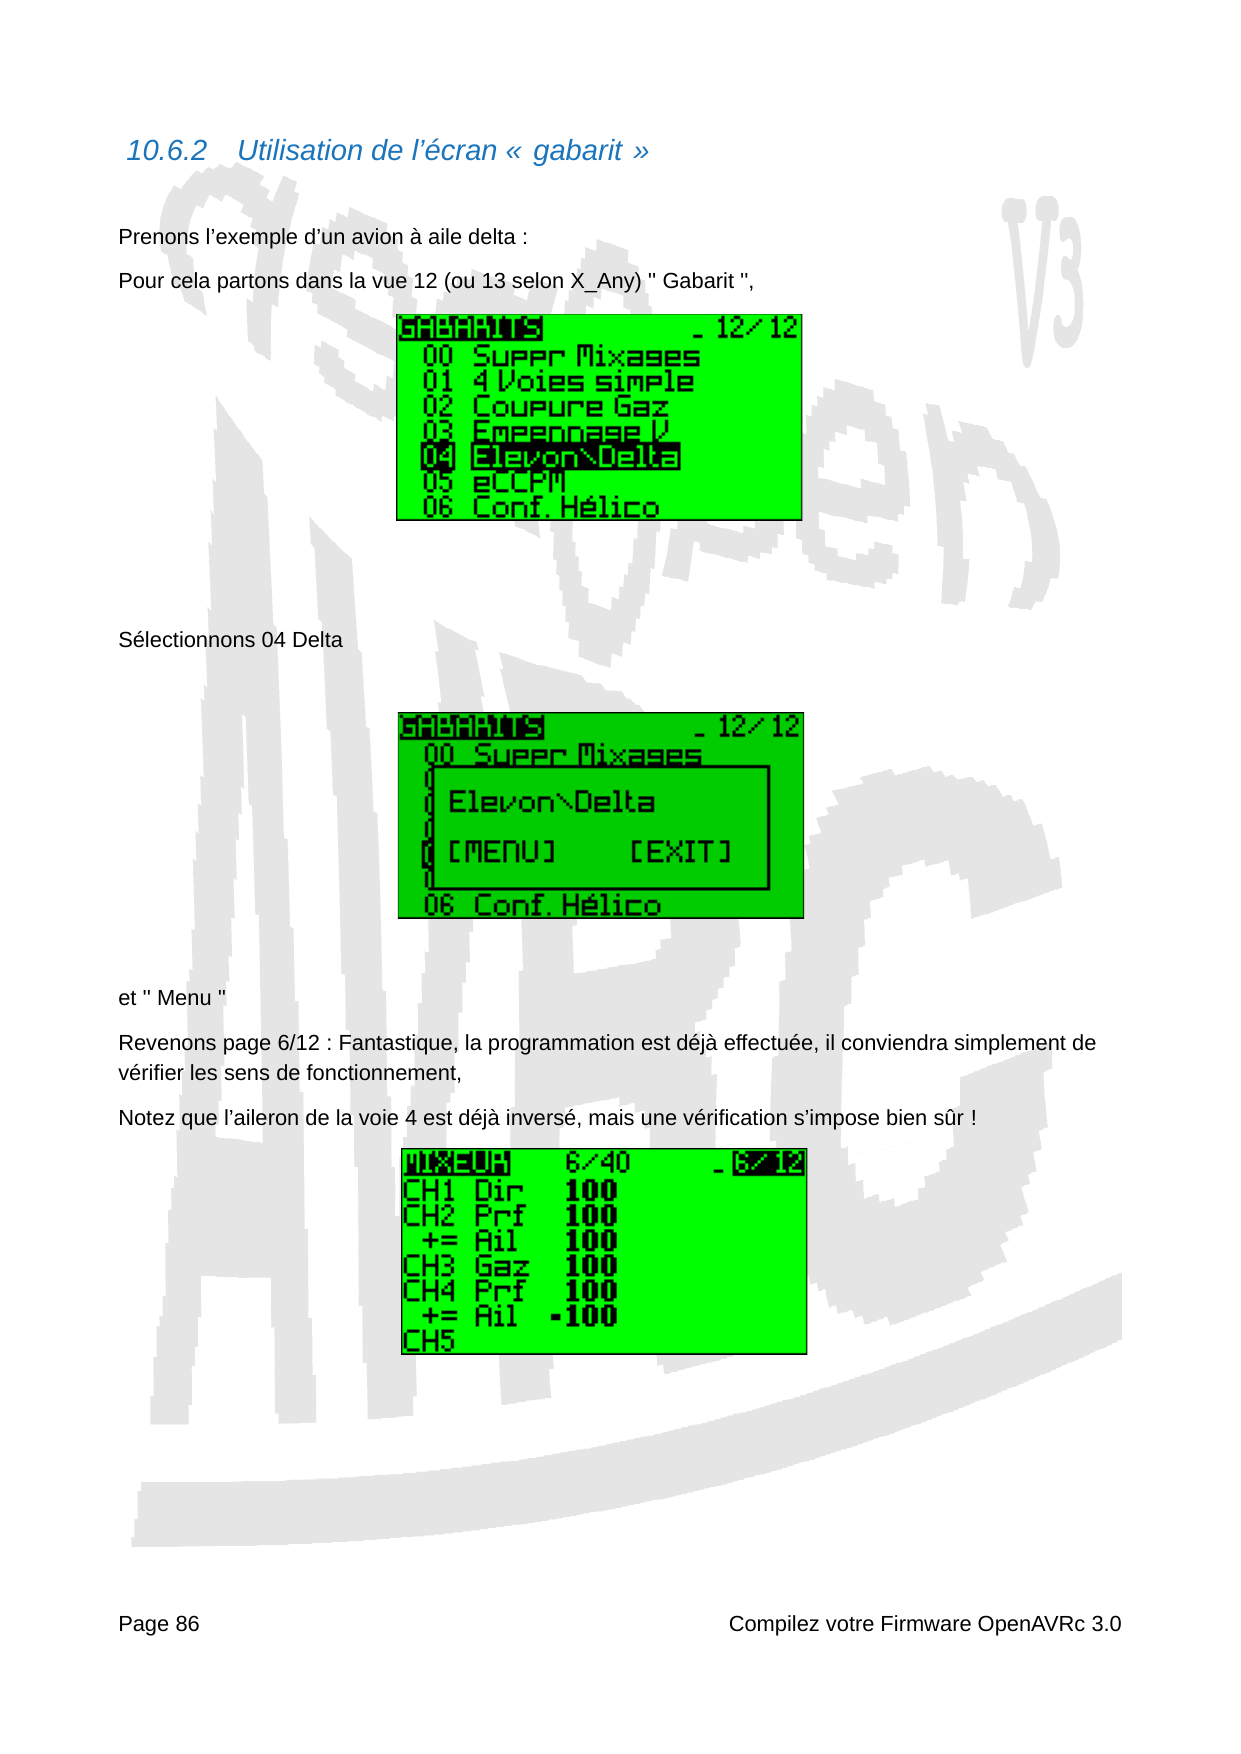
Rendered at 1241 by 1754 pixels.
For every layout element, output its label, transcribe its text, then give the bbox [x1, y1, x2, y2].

picture [396, 314, 803, 521]
text Revenons page 6/12 : Fantastique, la programmation est déjà effectuée, il conviendra simplement de vérifier les sens de fonctionnement, [118, 1030, 1122, 1085]
text Notez que l’aileron de la voie 4 est déjà inversé, mais une vérification s’impose bien sûr ! [118, 1105, 1122, 1130]
picture [401, 1148, 808, 1355]
text Sélectionnons 04 Delta [118, 627, 1122, 652]
subtitle Utilisation de l’écran « gabarit » [118, 133, 1122, 166]
picture [397, 712, 805, 919]
text Pour cela partons dans la vue 12 (ou 13 selon X_Any) '' Gabarit '', [118, 268, 1122, 293]
text Prenons l’exemple d’un avion à aile delta : [118, 223, 1122, 249]
text et '' Menu '' [118, 985, 1122, 1010]
